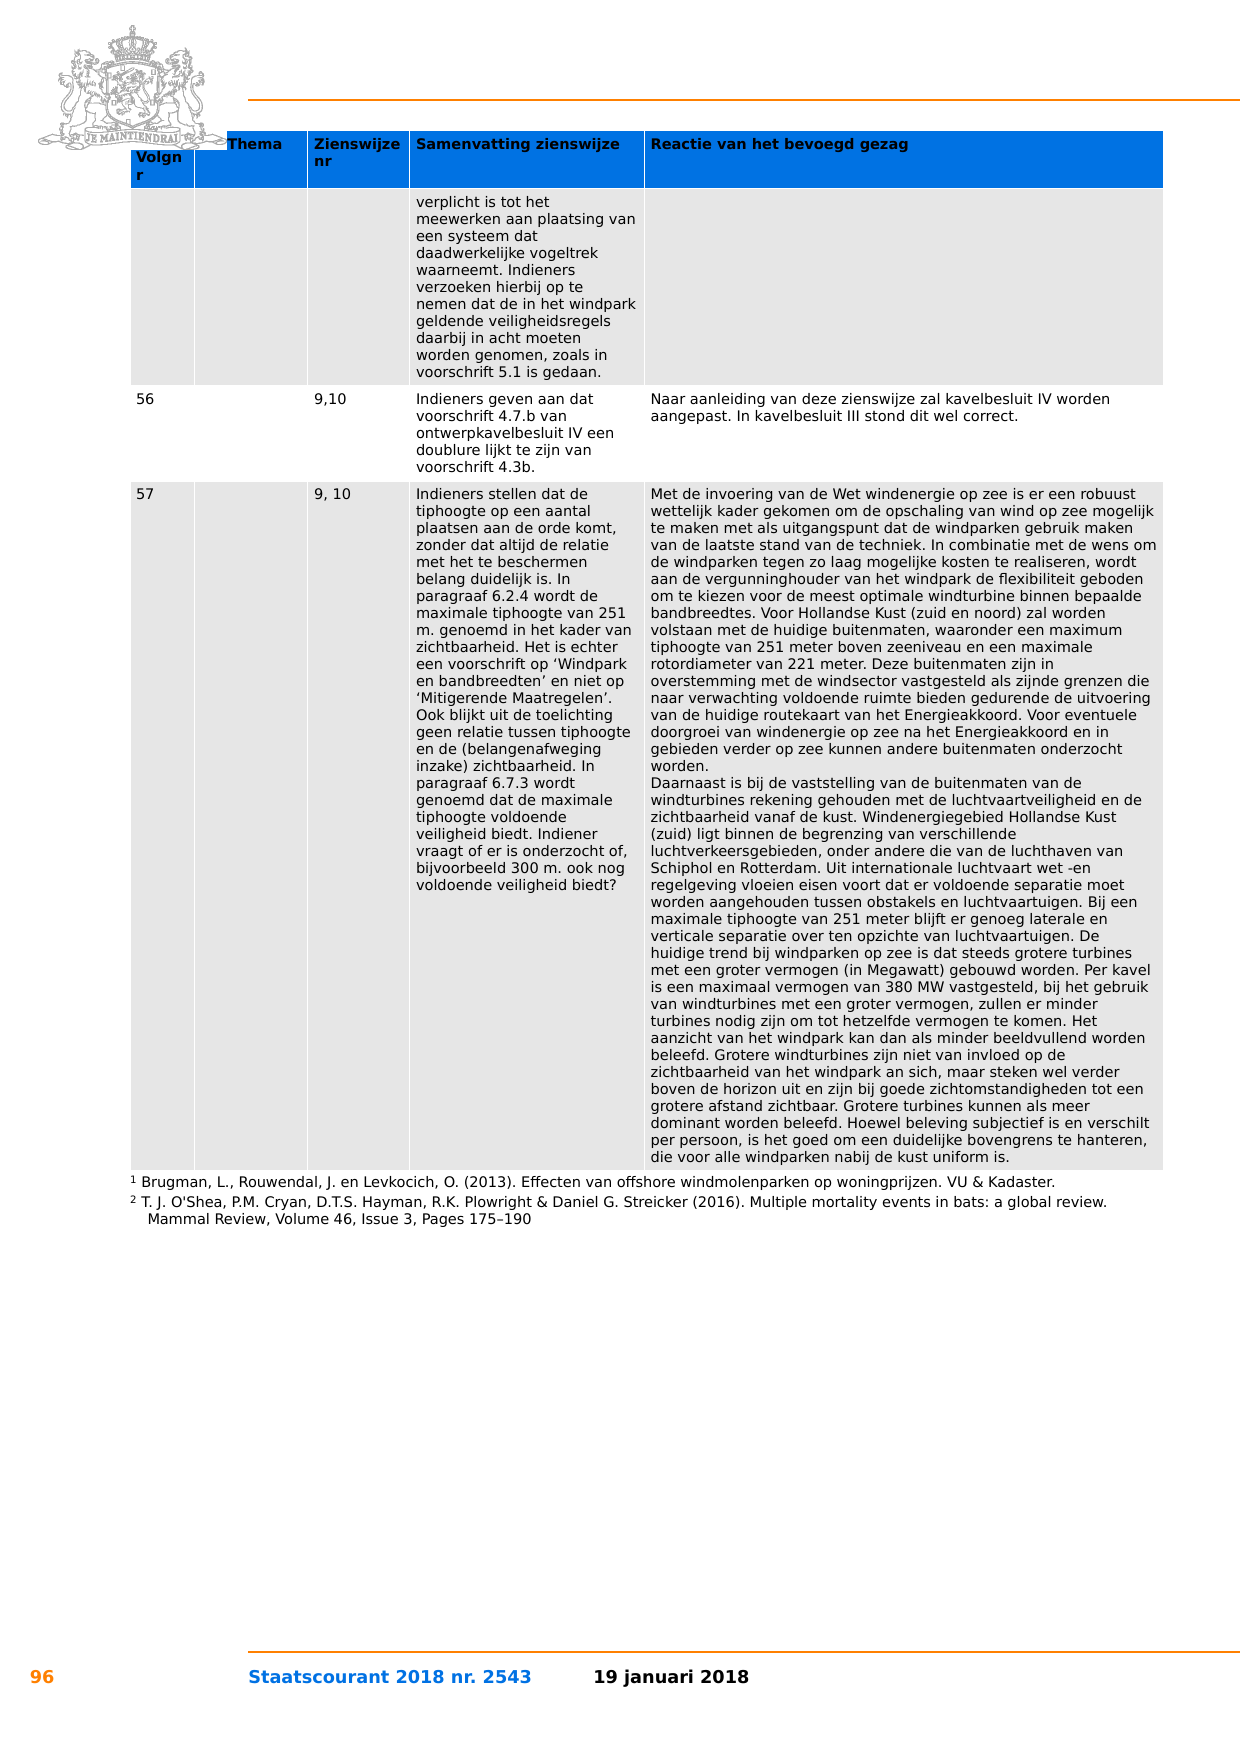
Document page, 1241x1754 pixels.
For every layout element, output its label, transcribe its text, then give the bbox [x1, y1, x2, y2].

table_cell Indieners geven aan dat voorschrift 4.7.b van ontwerpkavelbesluit IV een doublure lijkt te zijn van voorschrift 4.3b. [410, 386, 644, 481]
table_header Thema [195, 131, 307, 188]
picture [38, 25, 227, 150]
table_cell Naar aanleiding van deze zienswijze zal kavelbesluit IV worden aangepast. In kavelbesluit III stond dit wel correct. [645, 386, 1163, 481]
table_cell [195, 189, 307, 385]
table_cell 9, 10 [308, 482, 409, 1170]
table_header Volgnr [131, 150, 194, 188]
table_cell 57 [131, 482, 194, 1170]
table_cell Met de invoering van de Wet windenergie op zee is er een robuust wettelijk kader gekomen om de opschaling van wind op zee mogelijk te maken met als uitgangspunt dat de windparken gebruik maken van de laatste stand van de techniek. In combinatie met de wens om de windparken tegen zo laag mogelijke kosten te realiseren, wordt aan de vergunninghouder van het windpark de flexibiliteit geboden om te kiezen voor de meest optimale windturbine binnen bepaalde bandbreedtes. Voor Hollandse Kust (zuid en noord) zal worden volstaan met de huidige buitenmaten, waaronder een maximum tiphoogte van 251 meter boven zeeniveau en een maximale rotordiameter van 221 meter. Deze buitenmaten zijn in overstemming met de windsector vastgesteld als zijnde grenzen die naar verwachting voldoende ruimte bieden gedurende de uitvoering van de huidige routekaart van het Energieakkoord. Voor eventuele doorgroei van windenergie op zee na het Energieakkoord en in gebieden verder op zee kunnen andere buitenmaten onderzocht worden. Daarnaast is bij de vaststelling van de buitenmaten van de windturbines rekening gehouden met de luchtvaartveiligheid en de zichtbaarheid vanaf de kust. Windenergiegebied Hollandse Kust (zuid) ligt binnen de begrenzing van verschillende luchtverkeersgebieden, onder andere die van de luchthaven van Schiphol en Rotterdam. Uit internationale luchtvaart wet -en regelgeving vloeien eisen voort dat er voldoende separatie moet worden aangehouden tussen obstakels en luchtvaartuigen. Bij een maximale tiphoogte van 251 meter blijft er genoeg laterale en verticale separatie over ten opzichte van luchtvaartuigen. De huidige trend bij windparken op zee is dat steeds grotere turbines met een groter vermogen (in Megawatt) gebouwd worden. Per kavel is een maximaal vermogen van 380 MW vastgesteld, bij het gebruik van windturbines met een groter vermogen, zullen er minder turbines nodig zijn om tot hetzelfde vermogen te komen. Het aanzicht van het windpark kan dan als minder beeldvullend worden beleefd. Grotere windturbines zijn niet van invloed op de zichtbaarheid van het windpark an sich, maar steken wel verder boven de horizon uit en zijn bij goede zichtomstandigheden tot een grotere afstand zichtbaar. Grotere turbines kunnen als meer dominant worden beleefd. Hoewel beleving subjectief is en verschilt per persoon, is het goed om een duidelijke bovengrens te hanteren, die voor alle windparken nabij de kust uniform is. [645, 482, 1163, 1170]
table_header Reactie van het bevoegd gezag [645, 131, 1163, 188]
table_cell 9,10 [308, 386, 409, 481]
table_cell 56 [131, 386, 194, 481]
table_cell 1 Brugman, L., Rouwendal, J. en Levkocich, O. (2013). Effecten van offshore windmolenparken op woningprijzen. VU & Kadaster. 2 T. J. O'Shea, P.M. Cryan, D.T.S. Hayman, R.K. Plowright & Daniel G. Streicker (2016). Multiple mortality events in bats: a global review. Mammal Review, Volume 46, Issue 3, Pages 175–190 [130, 1171, 1163, 1228]
table_cell [308, 189, 409, 385]
table_cell [645, 189, 1163, 385]
table_cell Indieners stellen dat de tiphoogte op een aantal plaatsen aan de orde komt, zonder dat altijd de relatie met het te beschermen belang duidelijk is. In paragraaf 6.2.4 wordt de maximale tiphoogte van 251 m. genoemd in het kader van zichtbaarheid. Het is echter een voorschrift op ‘Windpark en bandbreedten’ en niet op ‘Mitigerende Maatregelen’. Ook blijkt uit de toelichting geen relatie tussen tiphoogte en de (belangenafweging inzake) zichtbaarheid. In paragraaf 6.7.3 wordt genoemd dat de maximale tiphoogte voldoende veiligheid biedt. Indiener vraagt of er is onderzocht of, bijvoorbeeld 300 m. ook nog voldoende veiligheid biedt? [410, 482, 644, 1170]
table_cell [195, 482, 307, 1170]
table_cell [195, 386, 307, 481]
table_header Zienswijzenr [308, 131, 409, 188]
table_cell verplicht is tot het meewerken aan plaatsing van een systeem dat daadwerkelijke vogeltrek waarneemt. Indieners verzoeken hierbij op te nemen dat de in het windpark geldende veiligheidsregels daarbij in acht moeten worden genomen, zoals in voorschrift 5.1 is gedaan. [410, 189, 644, 385]
table_cell [131, 189, 194, 385]
table_header Samenvatting zienswijze [410, 131, 644, 188]
